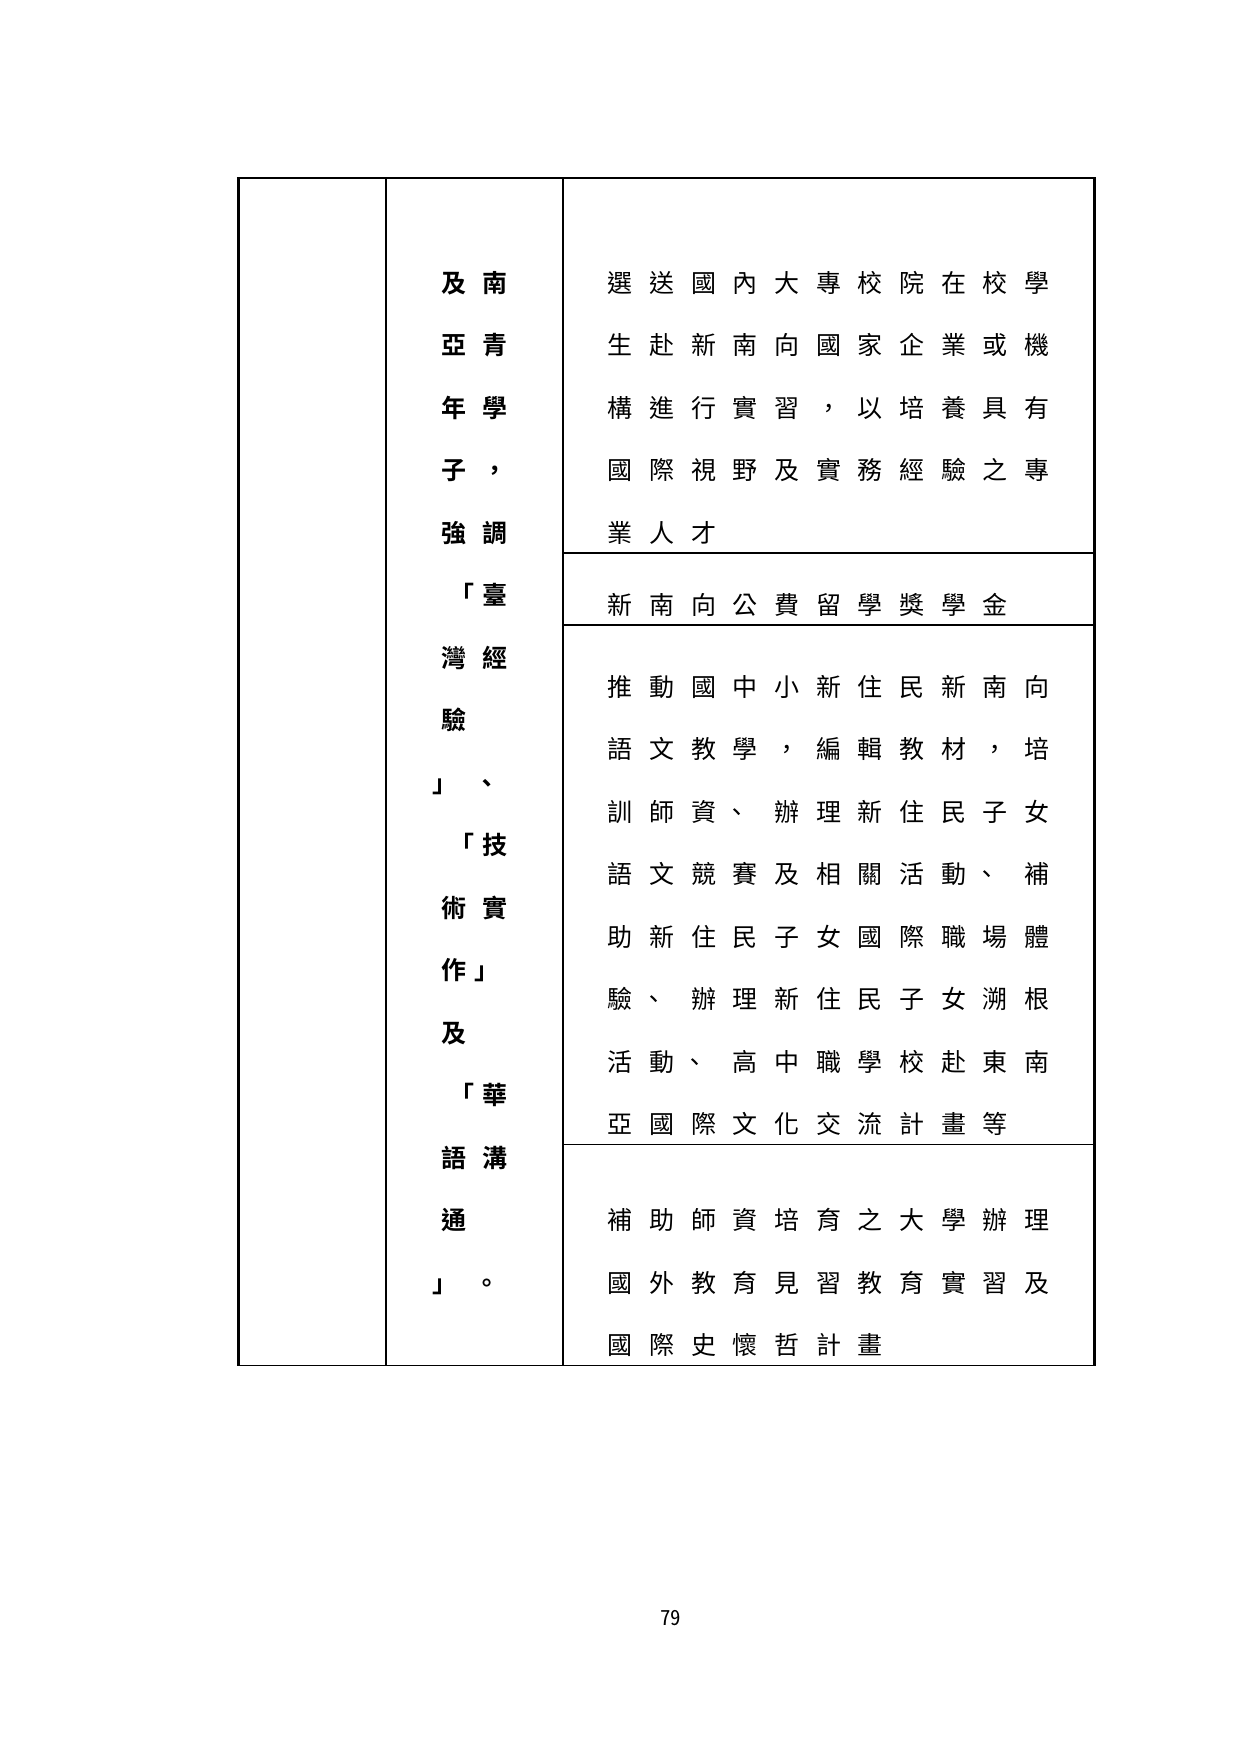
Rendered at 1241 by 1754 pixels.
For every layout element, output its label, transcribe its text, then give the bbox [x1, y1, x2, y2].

table_cell [240, 179, 385, 1365]
table_cell 及南亞青年學子，強調「臺灣經驗｣、「技術實作｣及「華語溝通｣。 [387, 179, 562, 1365]
table_cell 推動國中小新住民新南向語文教學，編輯教材，培訓師資、辦理新住民子女語文競賽及相關活動、補助新住民子女國際職場體驗、辦理新住民子女溯根活動、高中職學校赴東南亞國際文化交流計畫等 [564, 626, 1093, 1144]
table_cell 選送國內大專校院在校學生赴新南向國家企業或機構進行實習，以培養具有國際視野及實務經驗之專業人才 [564, 179, 1093, 552]
table_cell 新南向公費留學獎學金 [564, 554, 1093, 624]
table_cell 補助師資培育之大學辦理國外教育見習教育實習及國際史懷哲計畫 [564, 1145, 1093, 1365]
